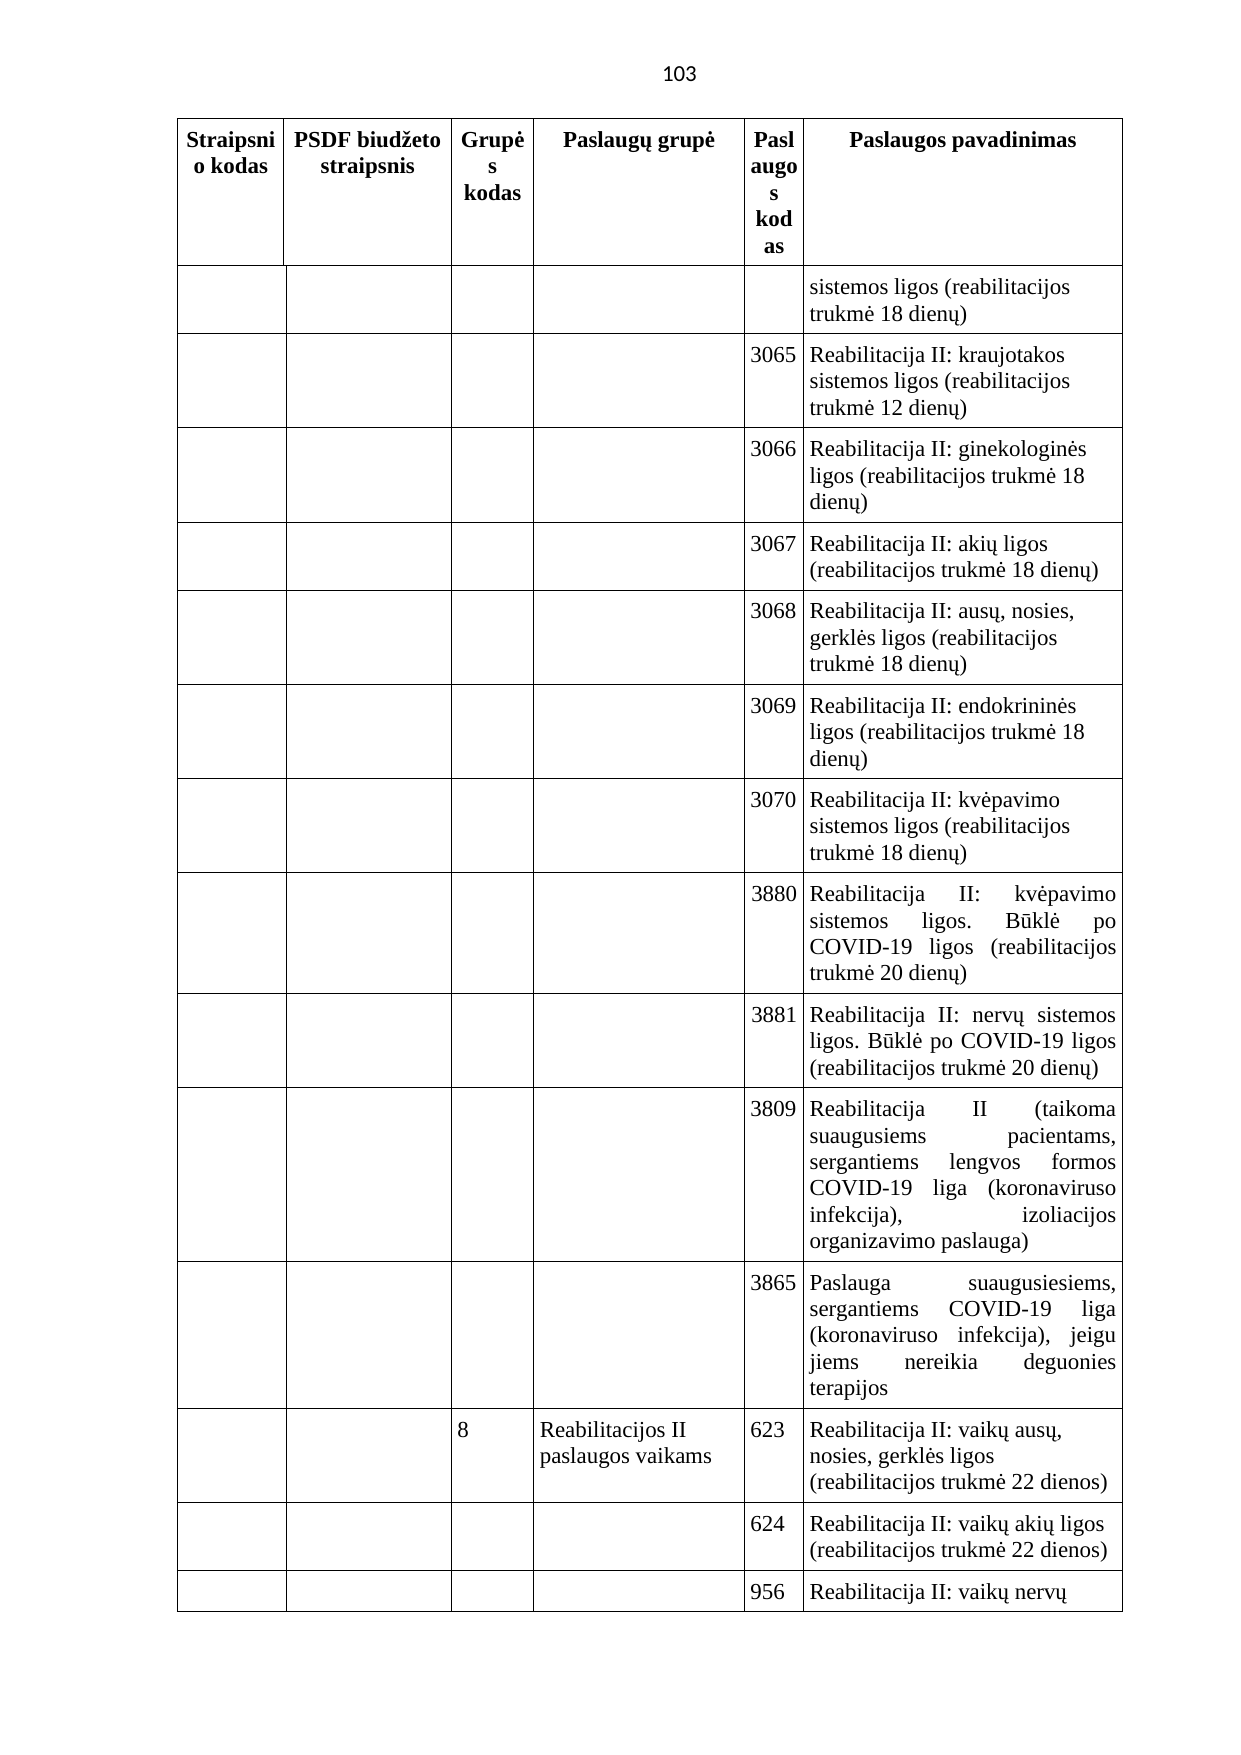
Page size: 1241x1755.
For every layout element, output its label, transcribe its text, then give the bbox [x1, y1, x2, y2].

table_cell [178, 428, 286, 522]
table_cell [534, 1262, 744, 1407]
table_cell [178, 1409, 286, 1502]
table_cell [534, 1571, 744, 1611]
table_cell 623 [745, 1409, 803, 1502]
table_cell [534, 591, 744, 684]
table_cell [287, 1262, 451, 1407]
table_cell [287, 1571, 451, 1611]
table_cell [287, 428, 451, 522]
table_cell [534, 779, 744, 872]
table_cell [452, 1503, 533, 1570]
table_cell [452, 779, 533, 872]
table_header Paslaugos pavadinimas [804, 119, 1122, 265]
table_cell [287, 1409, 451, 1502]
table_cell [534, 685, 744, 778]
table_cell 3065 [745, 334, 803, 427]
table_cell [452, 523, 533, 589]
table_cell 3069 [745, 685, 803, 778]
table_cell 3070 [745, 779, 803, 872]
table_header Straipsnio kodas [178, 119, 283, 265]
table_cell [287, 1503, 451, 1570]
table_cell [178, 1503, 286, 1570]
table_cell [178, 873, 286, 993]
table_cell [178, 1571, 286, 1611]
table_cell [534, 428, 744, 522]
table_cell [287, 779, 451, 872]
table_cell [178, 994, 286, 1087]
table_cell 624 [745, 1503, 803, 1570]
table_cell [452, 873, 533, 993]
table_cell [534, 523, 744, 589]
table_cell 3067 [745, 523, 803, 589]
table_cell 3068 [745, 591, 803, 684]
table_cell [534, 873, 744, 993]
table_cell [287, 1088, 451, 1261]
table_cell [452, 1571, 533, 1611]
table_cell [534, 1088, 744, 1261]
table_cell 3066 [745, 428, 803, 522]
table_cell 8 [452, 1409, 533, 1502]
table_cell [452, 1262, 533, 1407]
table_header Grupės kodas [452, 119, 533, 265]
table_cell [178, 266, 286, 333]
table_header Paslaugų grupė [534, 119, 744, 265]
table_cell [178, 334, 286, 427]
table_cell [178, 1088, 286, 1261]
table_cell [534, 266, 744, 333]
table_cell [534, 994, 744, 1087]
table_cell [178, 523, 286, 589]
table_cell 956 [745, 1571, 803, 1611]
table_cell Reabilitacija II: kvėpavimo sistemos ligos (reabilitacijos trukmė 18 dienų) [804, 779, 1122, 872]
table_cell [178, 685, 286, 778]
table_cell [534, 1503, 744, 1570]
table_cell [287, 685, 451, 778]
table_cell Reabilitacija II: vaikų nervų [804, 1571, 1122, 1611]
table_cell Reabilitacija II: ausų, nosies, gerklės ligos (reabilitacijos trukmė 18 dienų) [804, 591, 1122, 684]
table_cell [178, 779, 286, 872]
table_cell Reabilitacija II: vaikų akių ligos (reabilitacijos trukmė 22 dienos) [804, 1503, 1122, 1570]
table_cell sistemos ligos (reabilitacijos trukmė 18 dienų) [804, 266, 1122, 333]
table_cell Reabilitacija II: endokrininės ligos (reabilitacijos trukmė 18 dienų) [804, 685, 1122, 778]
table_cell [452, 266, 533, 333]
table_cell 3865 [745, 1262, 803, 1407]
table_cell Reabilitacija II: akių ligos (reabilitacijos trukmė 18 dienų) [804, 523, 1122, 589]
table_cell [178, 591, 286, 684]
table_cell Reabilitacija II: ginekologinės ligos (reabilitacijos trukmė 18 dienų) [804, 428, 1122, 522]
table_cell [452, 994, 533, 1087]
table_cell [287, 266, 451, 333]
table_cell [452, 428, 533, 522]
table_cell [178, 1262, 286, 1407]
table_cell 3881 [745, 994, 803, 1087]
table_cell [452, 1088, 533, 1261]
table_cell [745, 266, 803, 333]
table_cell Reabilitacija II: nervų sistemos ligos. Būklė po COVID-19 ligos (reabilitacijos trukmė 20 dienų) [804, 994, 1122, 1087]
table_cell [287, 523, 451, 589]
table_cell [452, 685, 533, 778]
table_cell Reabilitacija II (taikoma suaugusiems pacientams, sergantiems lengvos formos COVID-19 liga (koronaviruso infekcija), izoliacijos organizavimo paslauga) [804, 1088, 1122, 1261]
table_header Paslaugos kodas [745, 119, 803, 265]
table_cell [287, 873, 451, 993]
table_cell [287, 334, 451, 427]
table_cell [452, 334, 533, 427]
table_cell Reabilitacija II: kvėpavimo sistemos ligos. Būklė po COVID-19 ligos (reabilitacijos trukmė 20 dienų) [804, 873, 1122, 993]
table_cell Reabilitacija II: vaikų ausų, nosies, gerklės ligos (reabilitacijos trukmė 22 dienos) [804, 1409, 1122, 1502]
table_cell 3880 [745, 873, 803, 993]
table_cell Paslauga suaugusiesiems, sergantiems COVID-19 liga (koronaviruso infekcija), jeigu jiems nereikia deguonies terapijos [804, 1262, 1122, 1407]
table_cell Reabilitacija II: kraujotakos sistemos ligos (reabilitacijos trukmė 12 dienų) [804, 334, 1122, 427]
table_cell [534, 334, 744, 427]
table_cell Reabilitacijos II paslaugos vaikams [534, 1409, 744, 1502]
table_cell [287, 994, 451, 1087]
table_cell [287, 591, 451, 684]
table_cell 3809 [745, 1088, 803, 1261]
table_cell [452, 591, 533, 684]
table_header PSDF biudžeto straipsnis [284, 119, 451, 265]
